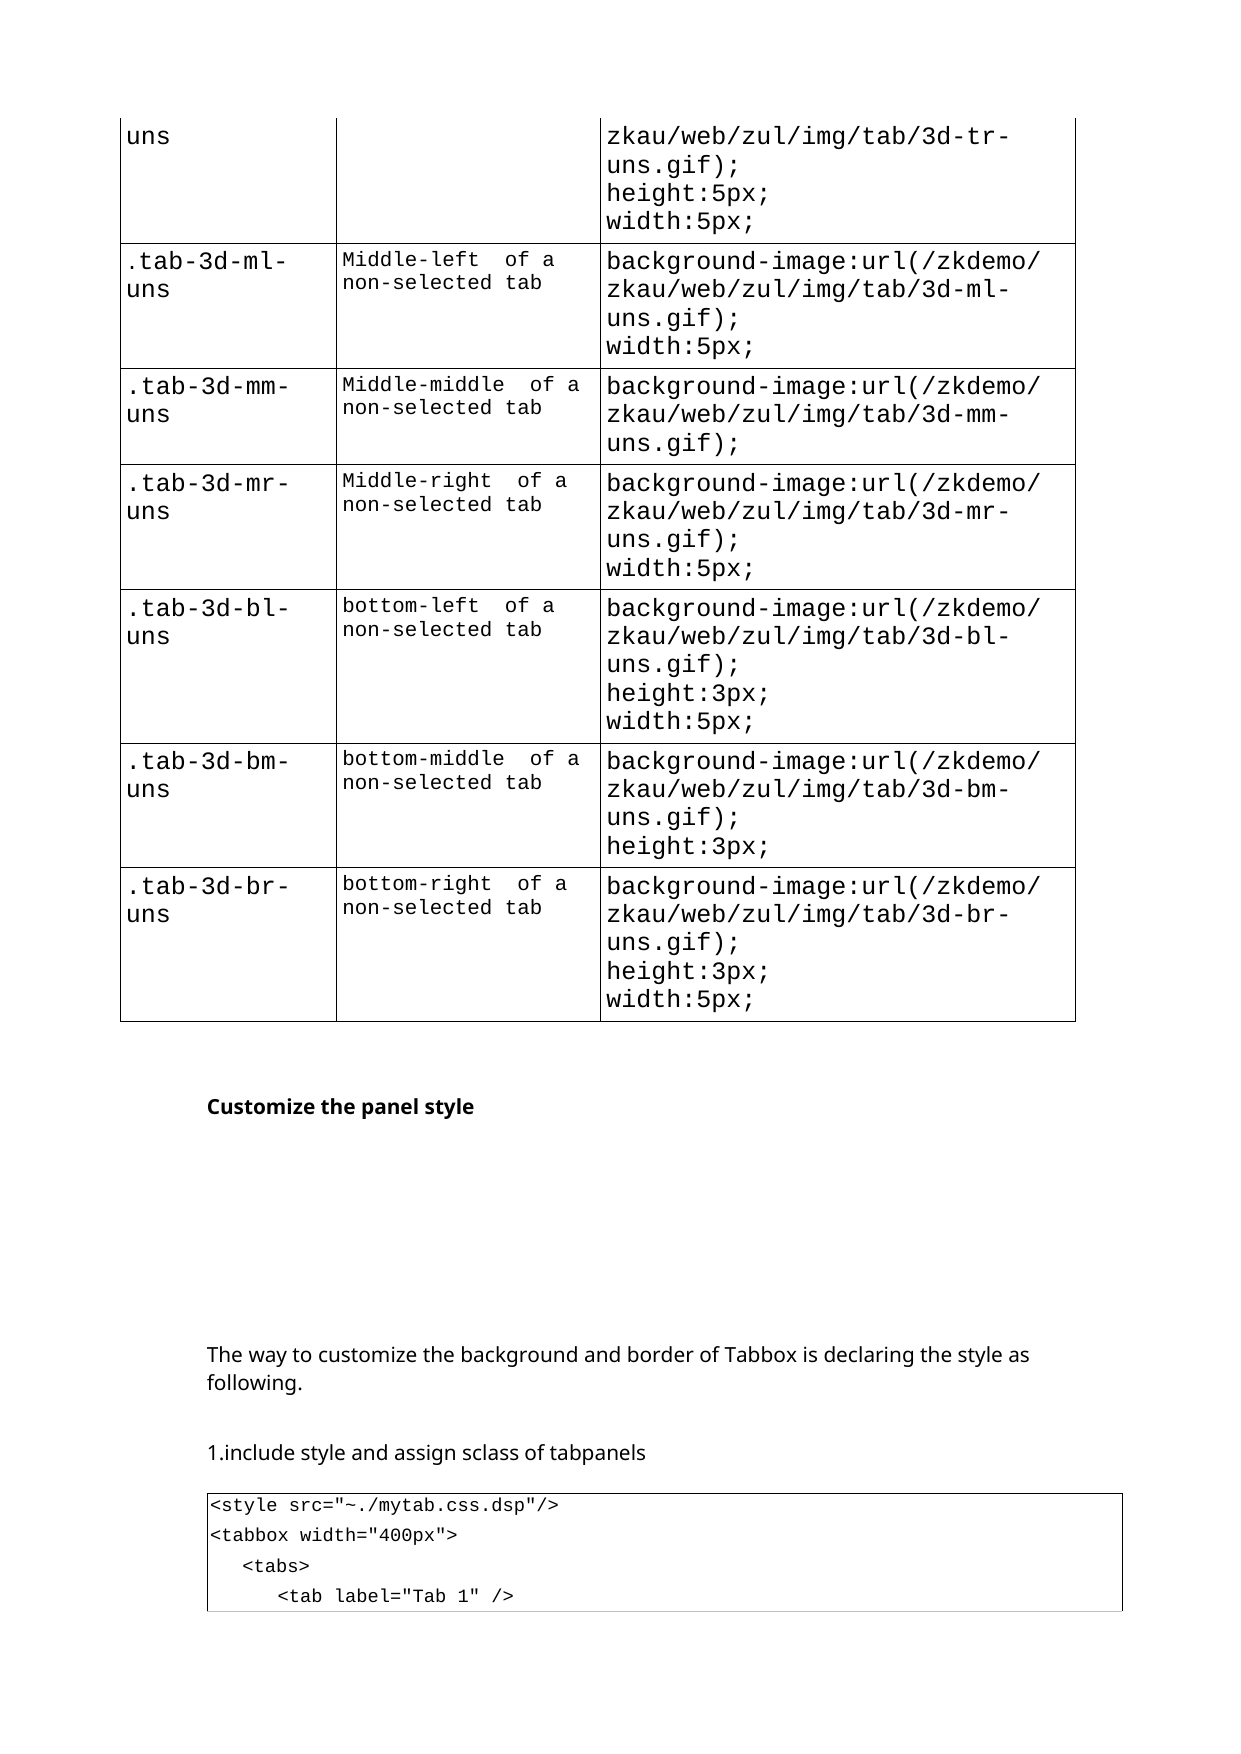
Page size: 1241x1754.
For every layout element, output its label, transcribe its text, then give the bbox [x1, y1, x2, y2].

text The way to customize the background and border of Tabbox is declaring the style as following. [207, 1340, 1122, 1397]
table_cell uns [121, 118, 336, 243]
table_cell background-image:url(/zkdemo/zkau/web/zul/img/tab/3d-bm-uns.gif); height:3px; [601, 744, 1075, 867]
table_cell background-image:url(/zkdemo/zkau/web/zul/img/tab/3d-br-uns.gif); height:3px; width:5px; [601, 868, 1075, 1021]
table_cell .tab-3d-bl-uns [121, 590, 336, 743]
text <tab label="Tab 1" /> [208, 1583, 1122, 1611]
table_cell .tab-3d-br-uns [121, 868, 336, 1021]
subtitle Customize the panel style [207, 1092, 1122, 1120]
table_cell bottom-middle of a non-selected tab [337, 744, 600, 867]
text <style src="~./mytab.css.dsp"/> [208, 1494, 1122, 1517]
table_cell .tab-3d-mm-uns [121, 369, 336, 464]
table_cell .tab-3d-ml-uns [121, 244, 336, 368]
table_cell Middle-right of a non-selected tab [337, 465, 600, 589]
table_cell bottom-right of a non-selected tab [337, 868, 600, 1021]
table_cell background-image:url(/zkdemo/zkau/web/zul/img/tab/3d-ml-uns.gif); width:5px; [601, 244, 1075, 368]
text <tabbox width="400px"> [208, 1523, 1122, 1547]
table_cell .tab-3d-mr-uns [121, 465, 336, 589]
table_cell .tab-3d-bm-uns [121, 744, 336, 867]
table_cell background-image:url(/zkdemo/zkau/web/zul/img/tab/3d-bl-uns.gif); height:3px; width:5px; [601, 590, 1075, 743]
table_cell Middle-left of a non-selected tab [337, 244, 600, 368]
table_cell Middle-middle of a non-selected tab [337, 369, 600, 464]
text <tabs> [208, 1553, 1122, 1578]
table_cell zkau/web/zul/img/tab/3d-tr-uns.gif); height:5px; width:5px; [601, 118, 1075, 243]
text 1.include style and assign sclass of tabpanels [207, 1438, 1122, 1467]
table_cell [337, 118, 600, 243]
table_cell bottom-left of a non-selected tab [337, 590, 600, 743]
table_cell background-image:url(/zkdemo/zkau/web/zul/img/tab/3d-mm-uns.gif); [601, 369, 1075, 464]
table_cell background-image:url(/zkdemo/zkau/web/zul/img/tab/3d-mr-uns.gif); width:5px; [601, 465, 1075, 589]
